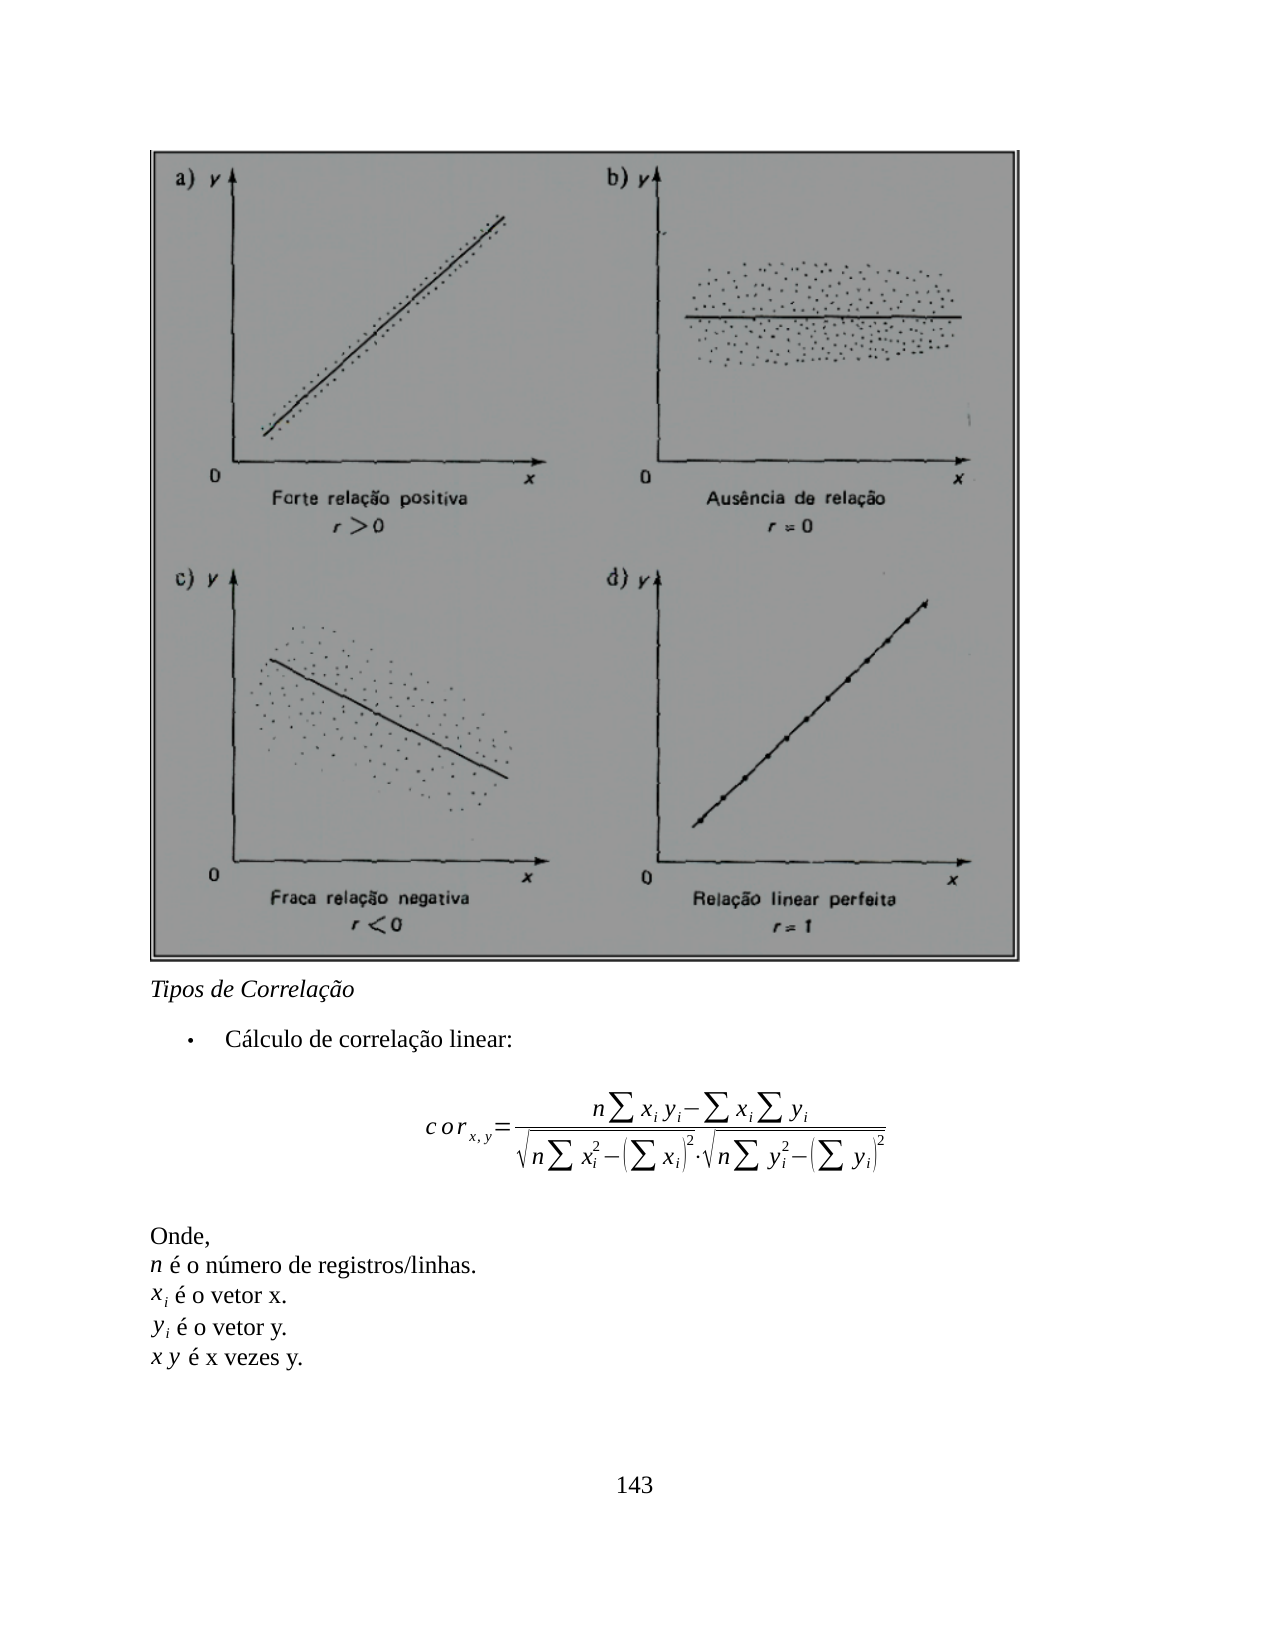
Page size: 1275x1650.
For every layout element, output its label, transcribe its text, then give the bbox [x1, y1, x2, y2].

text Tipos de Correlação [150, 974, 1125, 1003]
picture [150, 150, 1020, 962]
text Onde, é o número de registros/linhas. é o vetor x. é o vetor y. é x vezes y. [150, 1221, 1125, 1399]
list Cálculo de correlação linear: [187, 1024, 1125, 1082]
